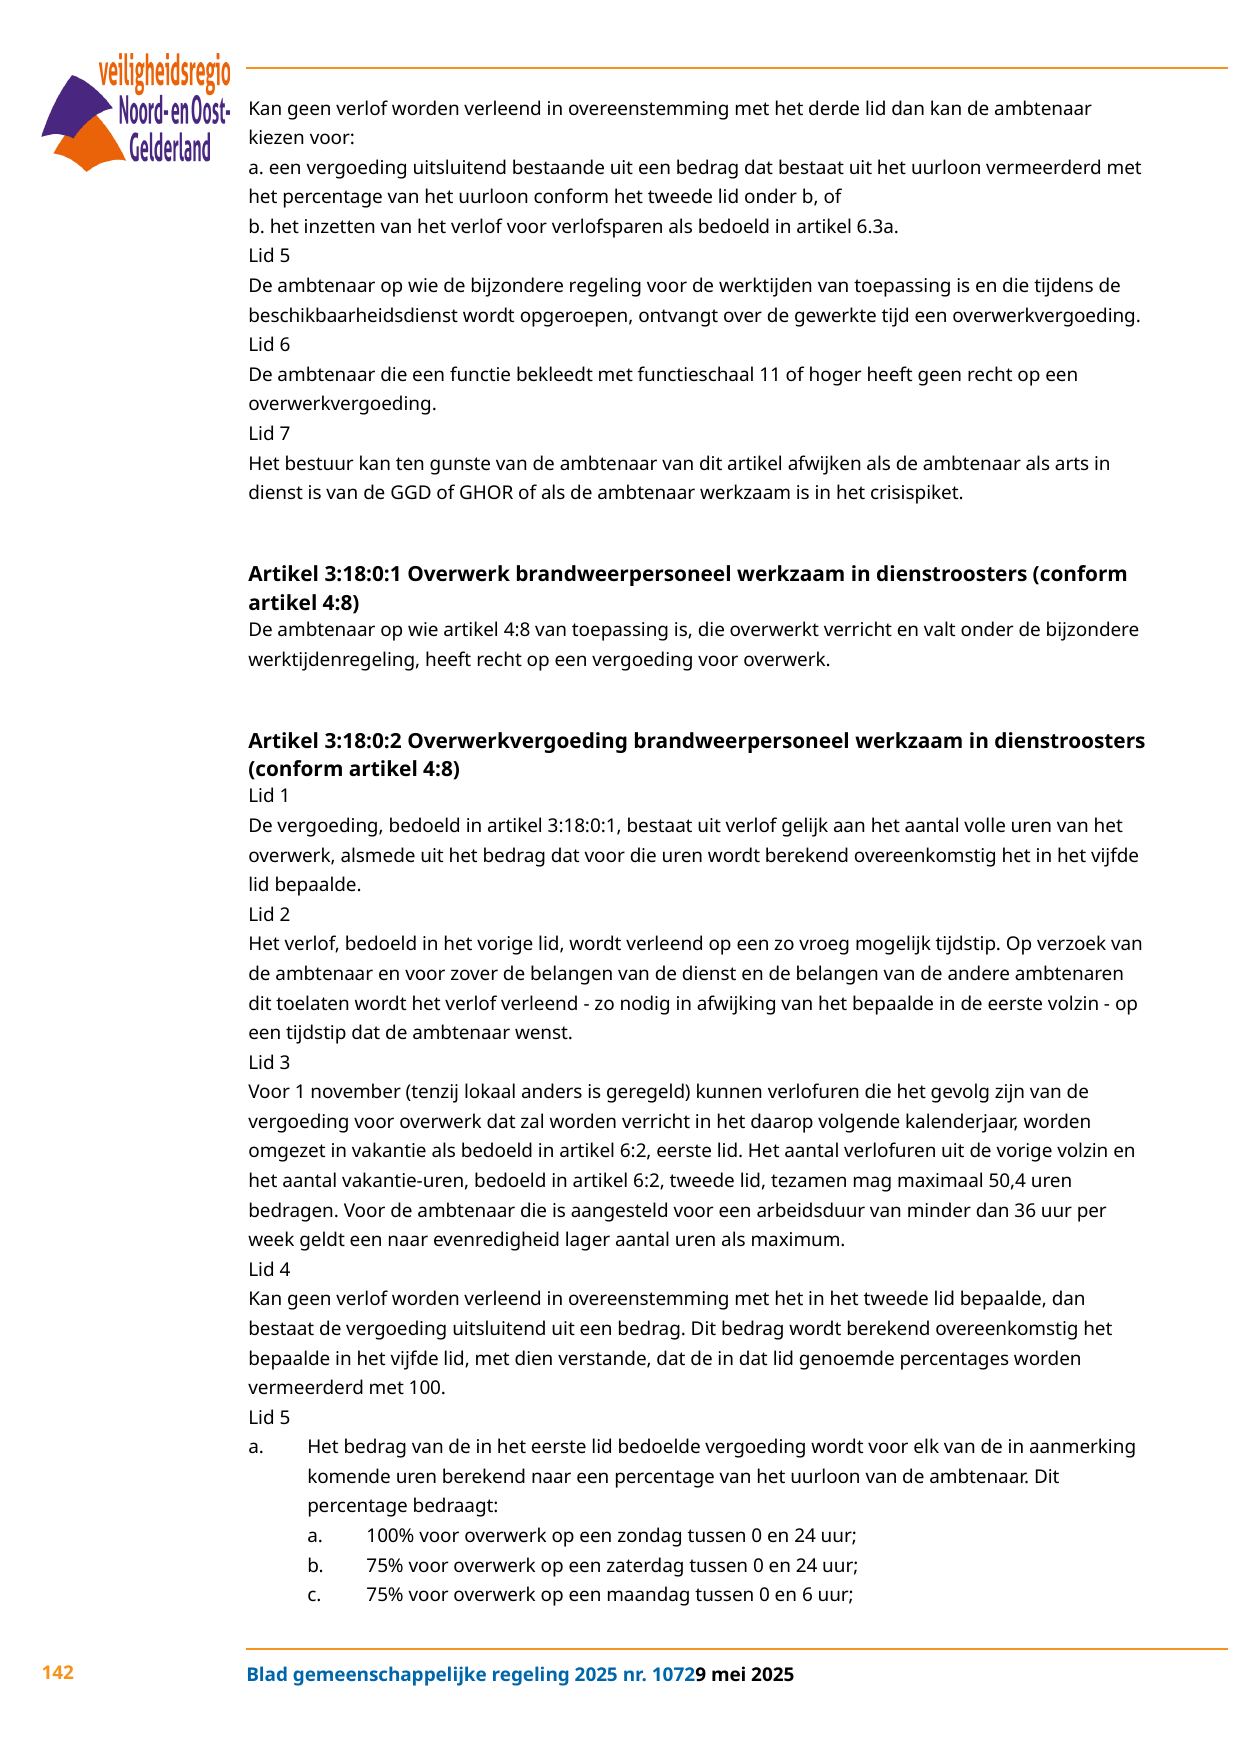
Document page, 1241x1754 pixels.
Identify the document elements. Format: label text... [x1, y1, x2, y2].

picture [41, 47, 231, 172]
text Het bestuur kan ten gunste van de ambtenaar van dit artikel afwijken als de ambtenaar als arts in dienst is van de GGD of GHOR of als de ambtenaar werkzaam is in het crisispiket. [248, 450, 1152, 505]
text Lid 5 [248, 243, 1152, 268]
text Artikel 3:18:0:1 Overwerk brandweerpersoneel werkzaam in dienstroosters (conform artikel 4:8) [248, 559, 1152, 616]
text Kan geen verlof worden verleend in overeenstemming met het in het tweede lid bepaalde, dan bestaat de vergoeding uitsluitend uit een bedrag. Dit bedrag wordt berekend overeenkomstig het bepaalde in het vijfde lid, met dien verstande, dat de in dat lid genoemde percentages worden vermeerderd met 100. [248, 1286, 1152, 1400]
text Lid 1 [248, 783, 1152, 808]
list Het bedrag van de in het eerste lid bedoelde vergoeding wordt voor elk van de in aanmerking komende uren berekend naar een percentage van het uurloon van de ambtenaar. Dit percentage bedraagt: [248, 1433, 1152, 1518]
list 75% voor overwerk op een zaterdag tussen 0 en 24 uur; [307, 1552, 1152, 1578]
text De ambtenaar op wie de bijzondere regeling voor de werktijden van toepassing is en die tijdens de beschikbaarheidsdienst wordt opgeroepen, ontvangt over de gewerkte tijd een overwerkvergoeding. [248, 272, 1152, 328]
text De ambtenaar op wie artikel 4:8 van toepassing is, die overwerkt verricht en valt onder de bijzondere werktijdenregeling, heeft recht op een vergoeding voor overwerk. [248, 616, 1152, 672]
text Lid 5 [248, 1404, 1152, 1430]
list 75% voor overwerk op een maandag tussen 0 en 6 uur; [307, 1581, 1152, 1607]
text Kan geen verlof worden verleend in overeenstemming met het derde lid dan kan de ambtenaar kiezen voor: [248, 95, 1152, 150]
text Lid 6 [248, 331, 1152, 357]
text Artikel 3:18:0:2 Overwerkvergoeding brandweerpersoneel werkzaam in dienstroosters (conform artikel 4:8) [248, 726, 1152, 783]
text a. een vergoeding uitsluitend bestaande uit een bedrag dat bestaat uit het uurloon vermeerderd met het percentage van het uurloon conform het tweede lid onder b, of [248, 154, 1152, 209]
text De ambtenaar die een functie bekleedt met functieschaal 11 of hoger heeft geen recht op een overwerkvergoeding. [248, 361, 1152, 416]
text b. het inzetten van het verlof voor verlofsparen als bedoeld in artikel 6.3a. [248, 213, 1152, 239]
text Lid 3 [248, 1049, 1152, 1075]
text Voor 1 november (tenzij lokaal anders is geregeld) kunnen verlofuren die het gevolg zijn van de vergoeding voor overwerk dat zal worden verricht in het daarop volgende kalenderjaar, worden omgezet in vakantie als bedoeld in artikel 6:2, eerste lid. Het aantal verlofuren uit de vorige volzin en het aantal vakantie-uren, bedoeld in artikel 6:2, tweede lid, tezamen mag maximaal 50,4 uren bedragen. Voor de ambtenaar die is aangesteld voor een arbeidsduur van minder dan 36 uur per week geldt een naar evenredigheid lager aantal uren als maximum. [248, 1078, 1152, 1252]
text Lid 2 [248, 901, 1152, 927]
text Lid 4 [248, 1256, 1152, 1282]
text Het verlof, bedoeld in het vorige lid, wordt verleend op een zo vroeg mogelijk tijdstip. Op verzoek van de ambtenaar en voor zover de belangen van de dienst en de belangen van de andere ambtenaren dit toelaten wordt het verlof verleend - zo nodig in afwijking van het bepaalde in de eerste volzin - op een tijdstip dat de ambtenaar wenst. [248, 931, 1152, 1045]
list 100% voor overwerk op een zondag tussen 0 en 24 uur; [307, 1522, 1152, 1548]
text Lid 7 [248, 420, 1152, 446]
text De vergoeding, bedoeld in artikel 3:18:0:1, bestaat uit verlof gelijk aan het aantal volle uren van het overwerk, alsmede uit het bedrag dat voor die uren wordt berekend overeenkomstig het in het vijfde lid bepaalde. [248, 812, 1152, 897]
